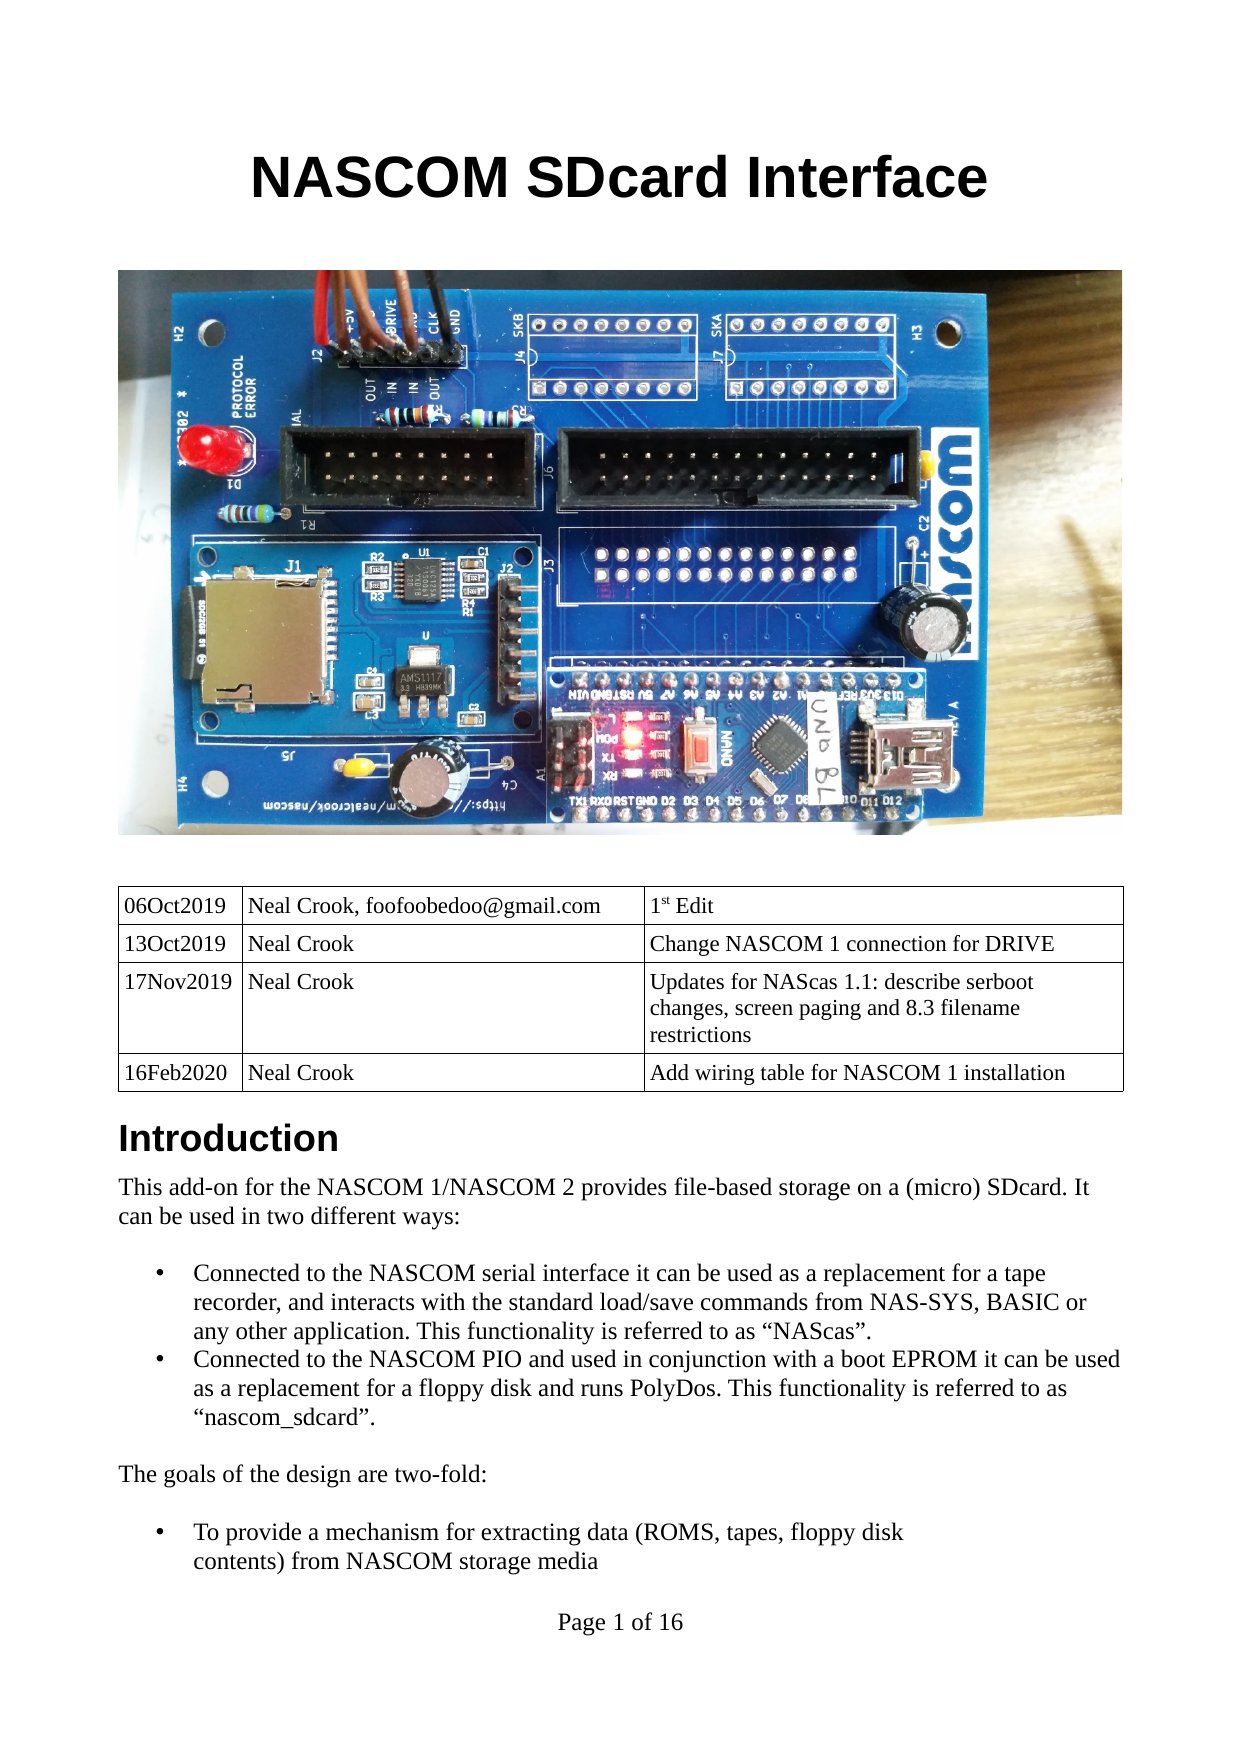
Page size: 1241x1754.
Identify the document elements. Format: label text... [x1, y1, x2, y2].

table_cell Change NASCOM 1 connection for DRIVE [645, 925, 1123, 962]
table_cell Updates for NAScas 1.1: describe serboot changes, screen paging and 8.3 filename restrictions [645, 963, 1123, 1053]
list Connected to the NASCOM serial interface it can be used as a replacement for a tape recorder, and interacts with the standard load/save commands from NAS-SYS, BASIC or any other application. This functionality is referred to as “NAScas”. [156, 1258, 1122, 1344]
table_cell Neal Crook [243, 925, 644, 962]
table_header 06Oct2019 [119, 887, 242, 924]
text This add-on for the NASCOM 1/NASCOM 2 provides file-based storage on a (micro) SDcard. It can be used in two different ways: [118, 1172, 1122, 1229]
table_cell Add wiring table for NASCOM 1 installation [645, 1054, 1123, 1091]
list Connected to the NASCOM PIO and used in conjunction with a boot EPROM it can be used as a replacement for a floppy disk and runs PolyDos. This functionality is referred to as “nascom_sdcard”. [156, 1344, 1122, 1431]
picture [118, 270, 1123, 835]
subtitle Introduction [118, 1116, 1122, 1159]
table_cell Neal Crook [243, 963, 644, 1053]
table_header 1st Edit [645, 887, 1123, 924]
table_cell 13Oct2019 [119, 925, 242, 962]
table_cell Neal Crook [243, 1054, 644, 1091]
title NASCOM SDcard Interface [118, 143, 1122, 210]
table_header Neal Crook, foofoobedoo@gmail.com [243, 887, 644, 924]
table_cell 17Nov2019 [119, 963, 242, 1053]
table_cell 16Feb2020 [119, 1054, 242, 1091]
list To provide a mechanism for extracting data (ROMS, tapes, floppy disk contents) from NASCOM storage media [156, 1517, 1122, 1574]
text The goals of the design are two-fold: [118, 1459, 1122, 1488]
